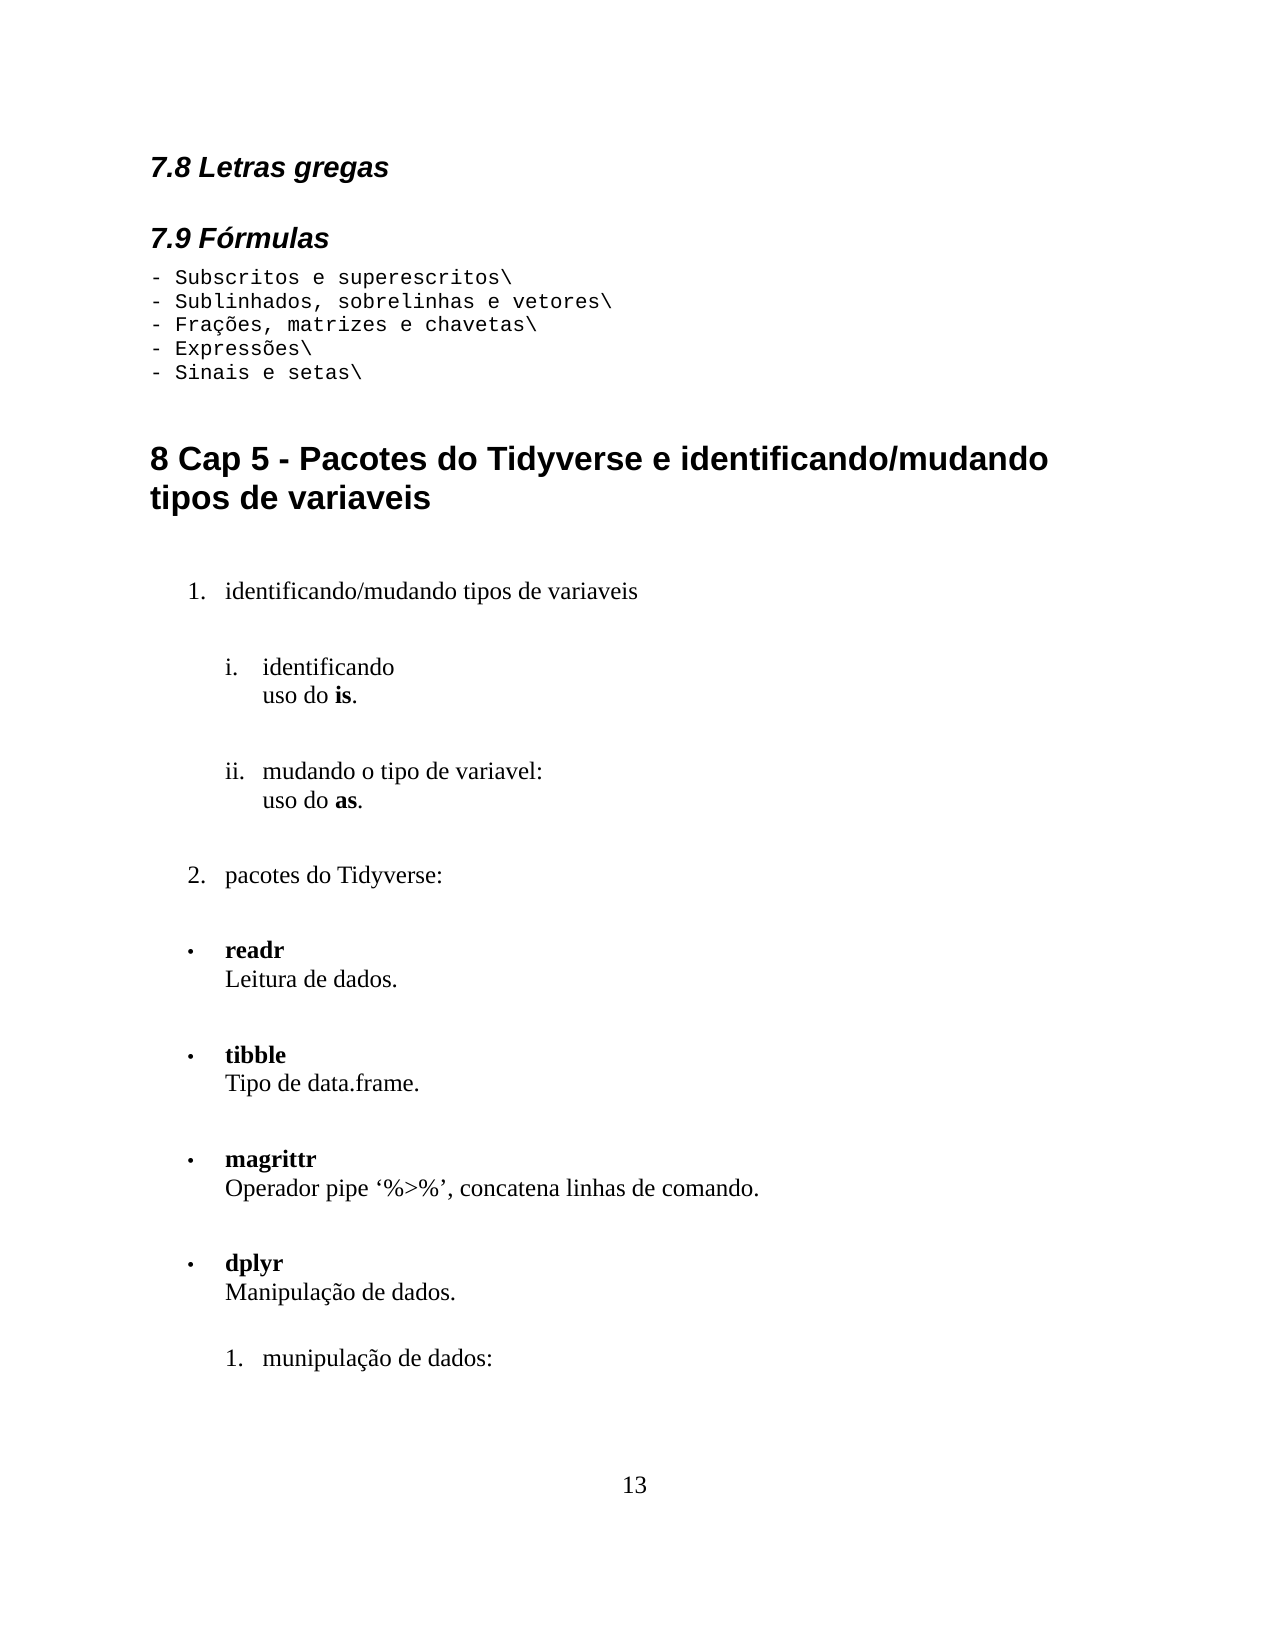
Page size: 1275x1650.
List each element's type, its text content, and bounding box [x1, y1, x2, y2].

text - Expressões\ [150, 338, 1125, 362]
subtitle 7.8 Letras gregas [150, 150, 1125, 183]
text - Sinais e setas\ [150, 362, 1125, 385]
list magrittr Operador pipe ‘%>%’, concatena linhas de comando. [187, 1144, 1125, 1230]
list munipulação de dados: [225, 1343, 1125, 1401]
list readr Leitura de dados. [187, 936, 1125, 1022]
text - Subscritos e superescritos\ [150, 267, 1125, 291]
list pacotes do Tidyverse: [187, 860, 1125, 918]
text - Frações, matrizes e chavetas\ [150, 314, 1125, 338]
list identificando/mudando tipos de variaveis [187, 576, 1125, 634]
subtitle 7.9 Fórmulas [150, 221, 1125, 254]
text - Sublinhados, sobrelinhas e vetores\ [150, 291, 1125, 314]
list dplyr Manipulação de dados. [187, 1248, 1125, 1334]
list identificando uso do is. [225, 652, 1125, 738]
list tibble Tipo de data.frame. [187, 1040, 1125, 1126]
list mudando o tipo de variavel: uso do as. [225, 756, 1125, 842]
subtitle 8 Cap 5 - Pacotes do Tidyverse e identificando/mudando tipos de variaveis [150, 439, 1125, 555]
